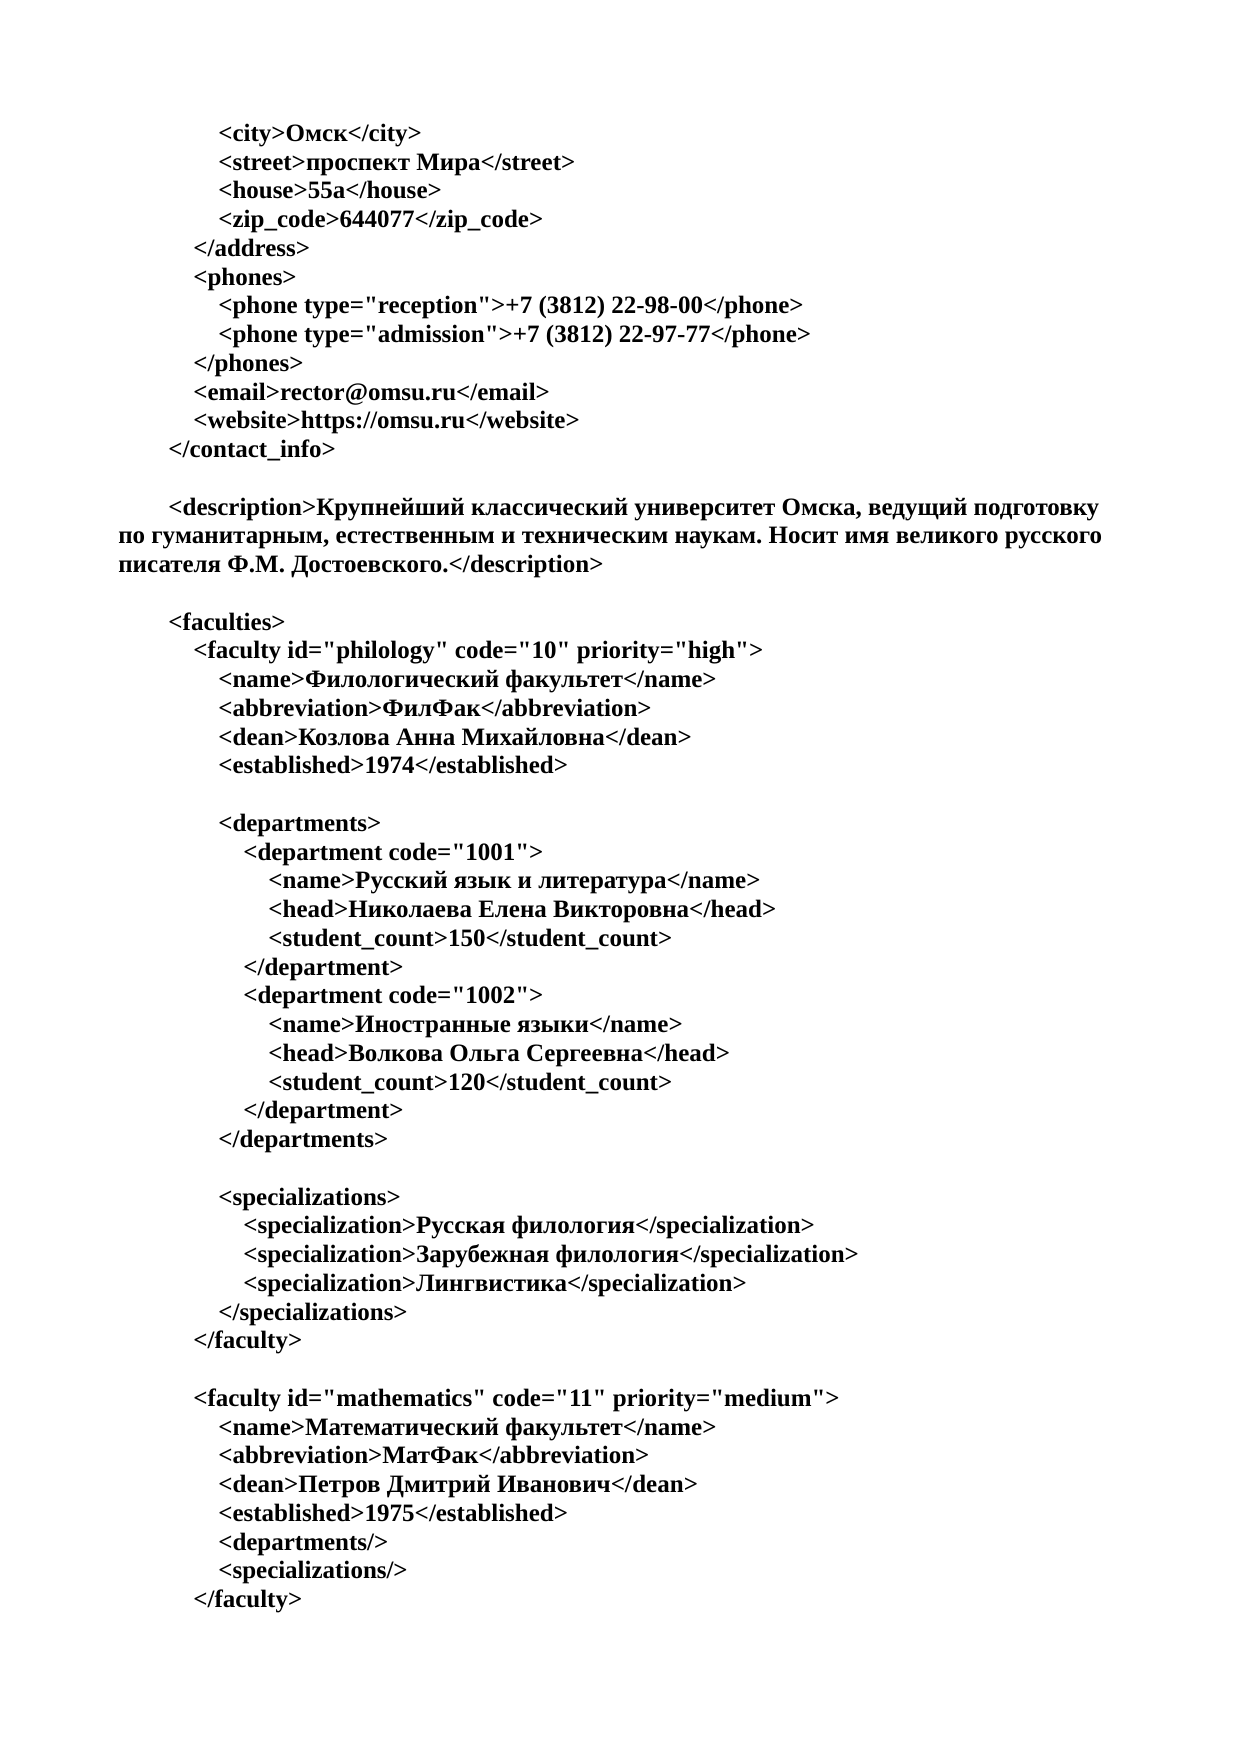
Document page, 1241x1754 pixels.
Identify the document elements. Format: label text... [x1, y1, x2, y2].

text <abbreviation>МатФак</abbreviation> [118, 1441, 1122, 1469]
text <faculty id="philology" code="10" priority="high"> [118, 636, 1122, 664]
text <specialization>Зарубежная филология</specialization> [118, 1239, 1122, 1268]
text <departments/> [118, 1527, 1122, 1556]
text <student_count>150</student_count> [118, 923, 1122, 952]
text <specialization>Русская филология</specialization> [118, 1211, 1122, 1239]
text <website>https://omsu.ru</website> [118, 406, 1122, 434]
text </faculty> [118, 1584, 1122, 1613]
text </departments> [118, 1124, 1122, 1153]
text <specializations/> [118, 1556, 1122, 1584]
text <name>Филологический факультет</name> [118, 664, 1122, 693]
text <specialization>Лингвистика</specialization> [118, 1268, 1122, 1297]
text </department> [118, 952, 1122, 981]
text <student_count>120</student_count> [118, 1067, 1122, 1096]
text <specializations> [118, 1182, 1122, 1211]
text <phone type="reception">+7 (3812) 22-98-00</phone> [118, 291, 1122, 319]
text <faculty id="mathematics" code="11" priority="medium"> [118, 1383, 1122, 1412]
text <name>Русский язык и литература</name> [118, 866, 1122, 894]
text </department> [118, 1096, 1122, 1124]
text <established>1974</established> [118, 751, 1122, 779]
text <zip_code>644077</zip_code> [118, 204, 1122, 233]
text <head>Волкова Ольга Сергеевна</head> [118, 1038, 1122, 1067]
text <dean>Петров Дмитрий Иванович</dean> [118, 1469, 1122, 1498]
text <description>Крупнейший классический университет Омска, ведущий подготовку по гуманитарным, естественным и техническим наукам. Носит имя великого русского писателя Ф.М. Достоевского.</description> [118, 492, 1122, 578]
text <house>55а</house> [118, 176, 1122, 204]
text <phone type="admission">+7 (3812) 22-97-77</phone> [118, 319, 1122, 348]
text </phones> [118, 348, 1122, 377]
text <departments> [118, 808, 1122, 837]
text </faculty> [118, 1326, 1122, 1354]
text <street>проспект Мира</street> [118, 147, 1122, 176]
text <name>Математический факультет</name> [118, 1412, 1122, 1441]
text </specializations> [118, 1297, 1122, 1326]
text <department code="1001"> [118, 837, 1122, 866]
text <email>rector@omsu.ru</email> [118, 377, 1122, 406]
text </contact_info> [118, 434, 1122, 463]
text <abbreviation>ФилФак</abbreviation> [118, 693, 1122, 722]
text <name>Иностранные языки</name> [118, 1009, 1122, 1038]
text <dean>Козлова Анна Михайловна</dean> [118, 722, 1122, 751]
text <established>1975</established> [118, 1498, 1122, 1527]
text </address> [118, 233, 1122, 262]
text <city>Омск</city> [118, 118, 1122, 147]
text <phones> [118, 262, 1122, 291]
text <department code="1002"> [118, 981, 1122, 1009]
text <head>Николаева Елена Викторовна</head> [118, 894, 1122, 923]
text <faculties> [118, 607, 1122, 636]
